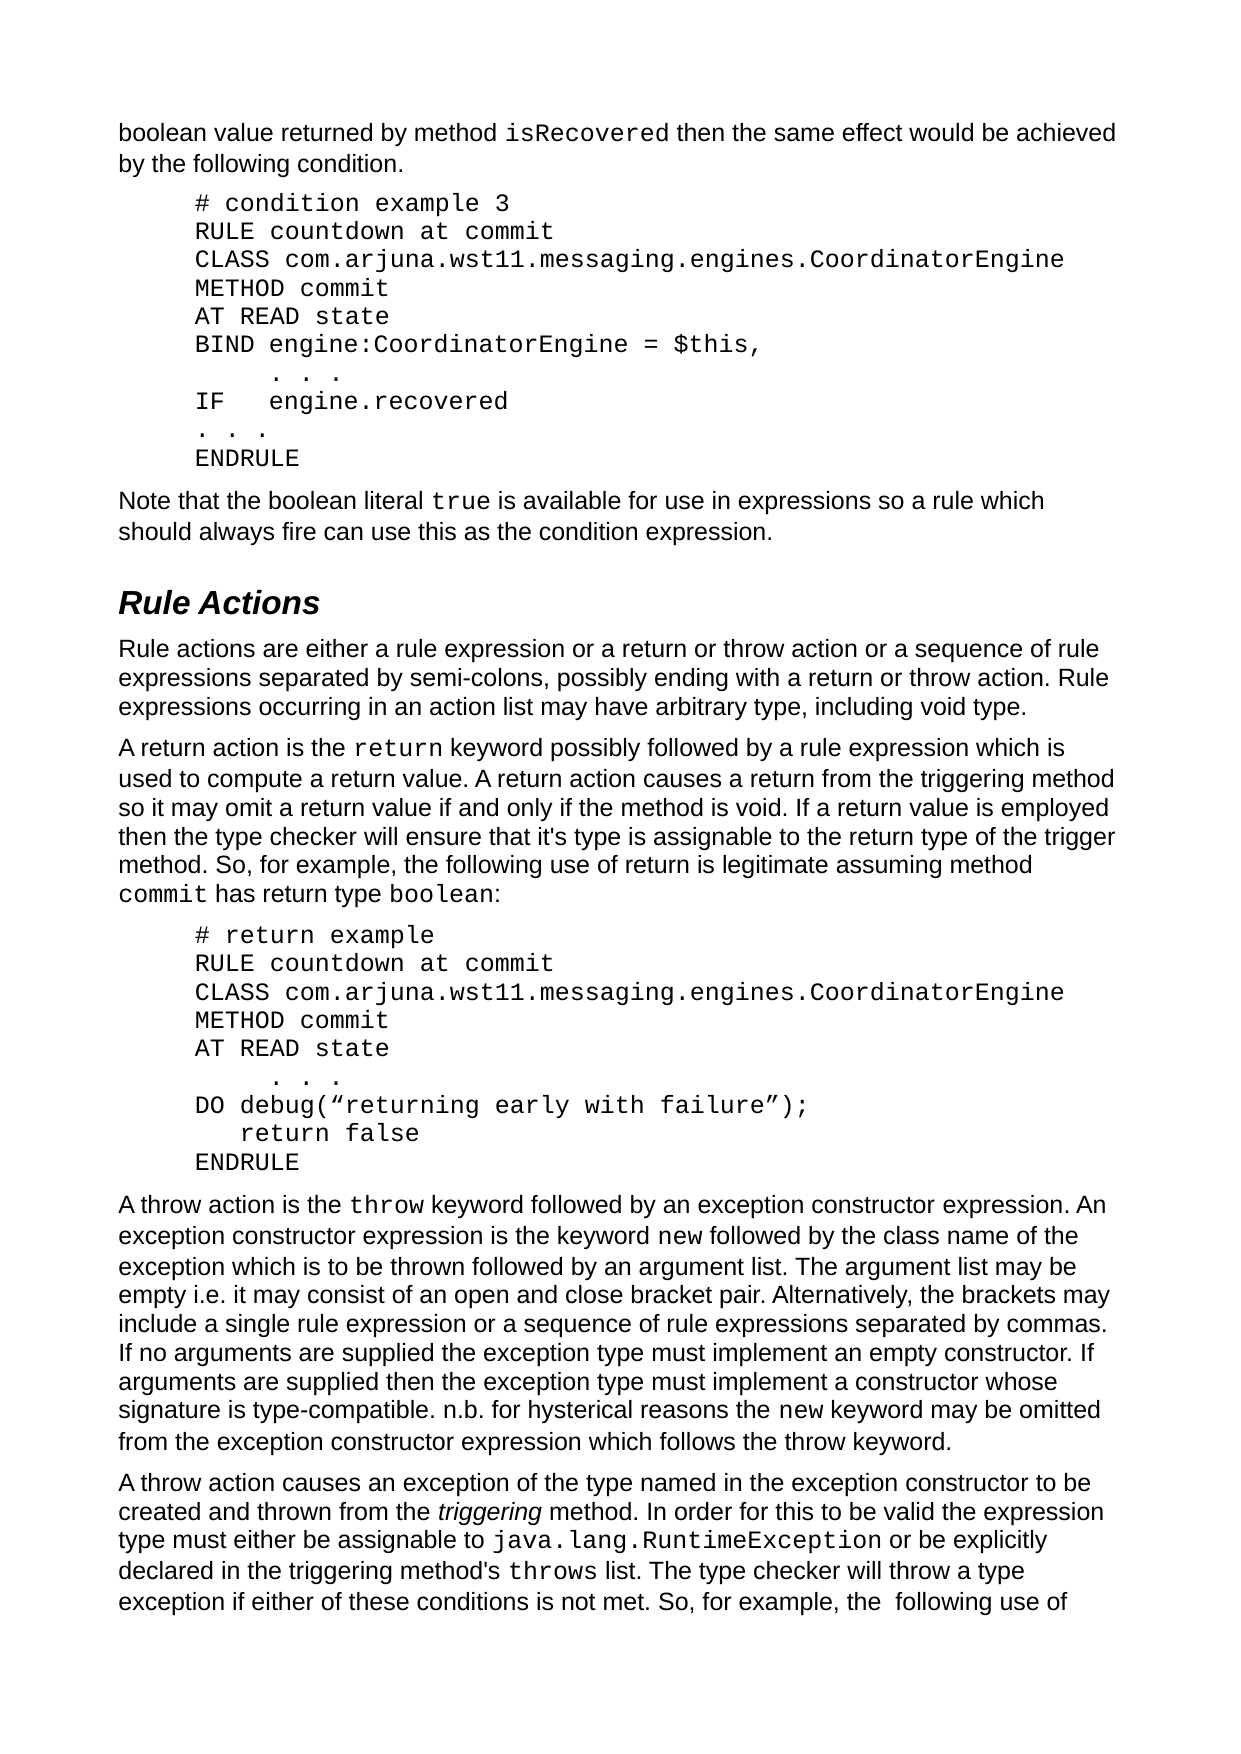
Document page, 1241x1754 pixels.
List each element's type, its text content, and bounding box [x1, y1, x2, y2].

text A return action is the return keyword possibly followed by a rule expression which is used to compute a return value. A return action causes a return from the triggering method so it may omit a return value if and only if the method is void. If a return value is employed then the type checker will ensure that it's type is assignable to the return type of the trigger method. So, for example, the following use of return is legitimate assuming method commit has return type boolean: [118, 733, 1122, 910]
text A throw action is the throw keyword followed by an exception constructor expression. An exception constructor expression is the keyword new followed by the class name of the exception which is to be thrown followed by an argument list. The argument list may be empty i.e. it may consist of an open and close bracket pair. Alternatively, the brackets may include a single rule expression or a sequence of rule expressions separated by commas. If no arguments are supplied the exception type must implement an empty constructor. If arguments are supplied then the exception type must implement a constructor whose signature is type-compatible. n.b. for hysterical reasons the new keyword may be omitted from the exception constructor expression which follows the throw keyword. [118, 1190, 1122, 1455]
text Note that the boolean literal true is available for use in expressions so a rule which should always fire can use this as the condition expression. [118, 486, 1122, 546]
text Rule actions are either a rule expression or a return or throw action or a sequence of rule expressions separated by semi-colons, possibly ending with a return or throw action. Rule expressions occurring in an action list may have arbitrary type, including void type. [118, 634, 1122, 721]
text # return example RULE countdown at commit CLASS com.arjuna.wst11.messaging.engines.CoordinatorEngine METHOD commit AT READ state . . . DO debug(“returning early with failure”); return false ENDRULE [194, 922, 1122, 1177]
subtitle Rule Actions [118, 583, 1122, 622]
text A throw action causes an exception of the type named in the exception constructor to be created and thrown from the triggering method. In order for this to be valid the expression type must either be assignable to java.lang.RuntimeException or be explicitly declared in the triggering method's throws list. The type checker will throw a type exception if either of these conditions is not met. So, for example, the following use of [118, 1468, 1122, 1616]
text # condition example 3 RULE countdown at commit CLASS com.arjuna.wst11.messaging.engines.CoordinatorEngine METHOD commit AT READ state BIND engine:CoordinatorEngine = $this, . . . IF engine.recovered . . . ENDRULE [194, 190, 1122, 474]
text boolean value returned by method isRecovered then the same effect would be achieved by the following condition. [118, 118, 1122, 178]
